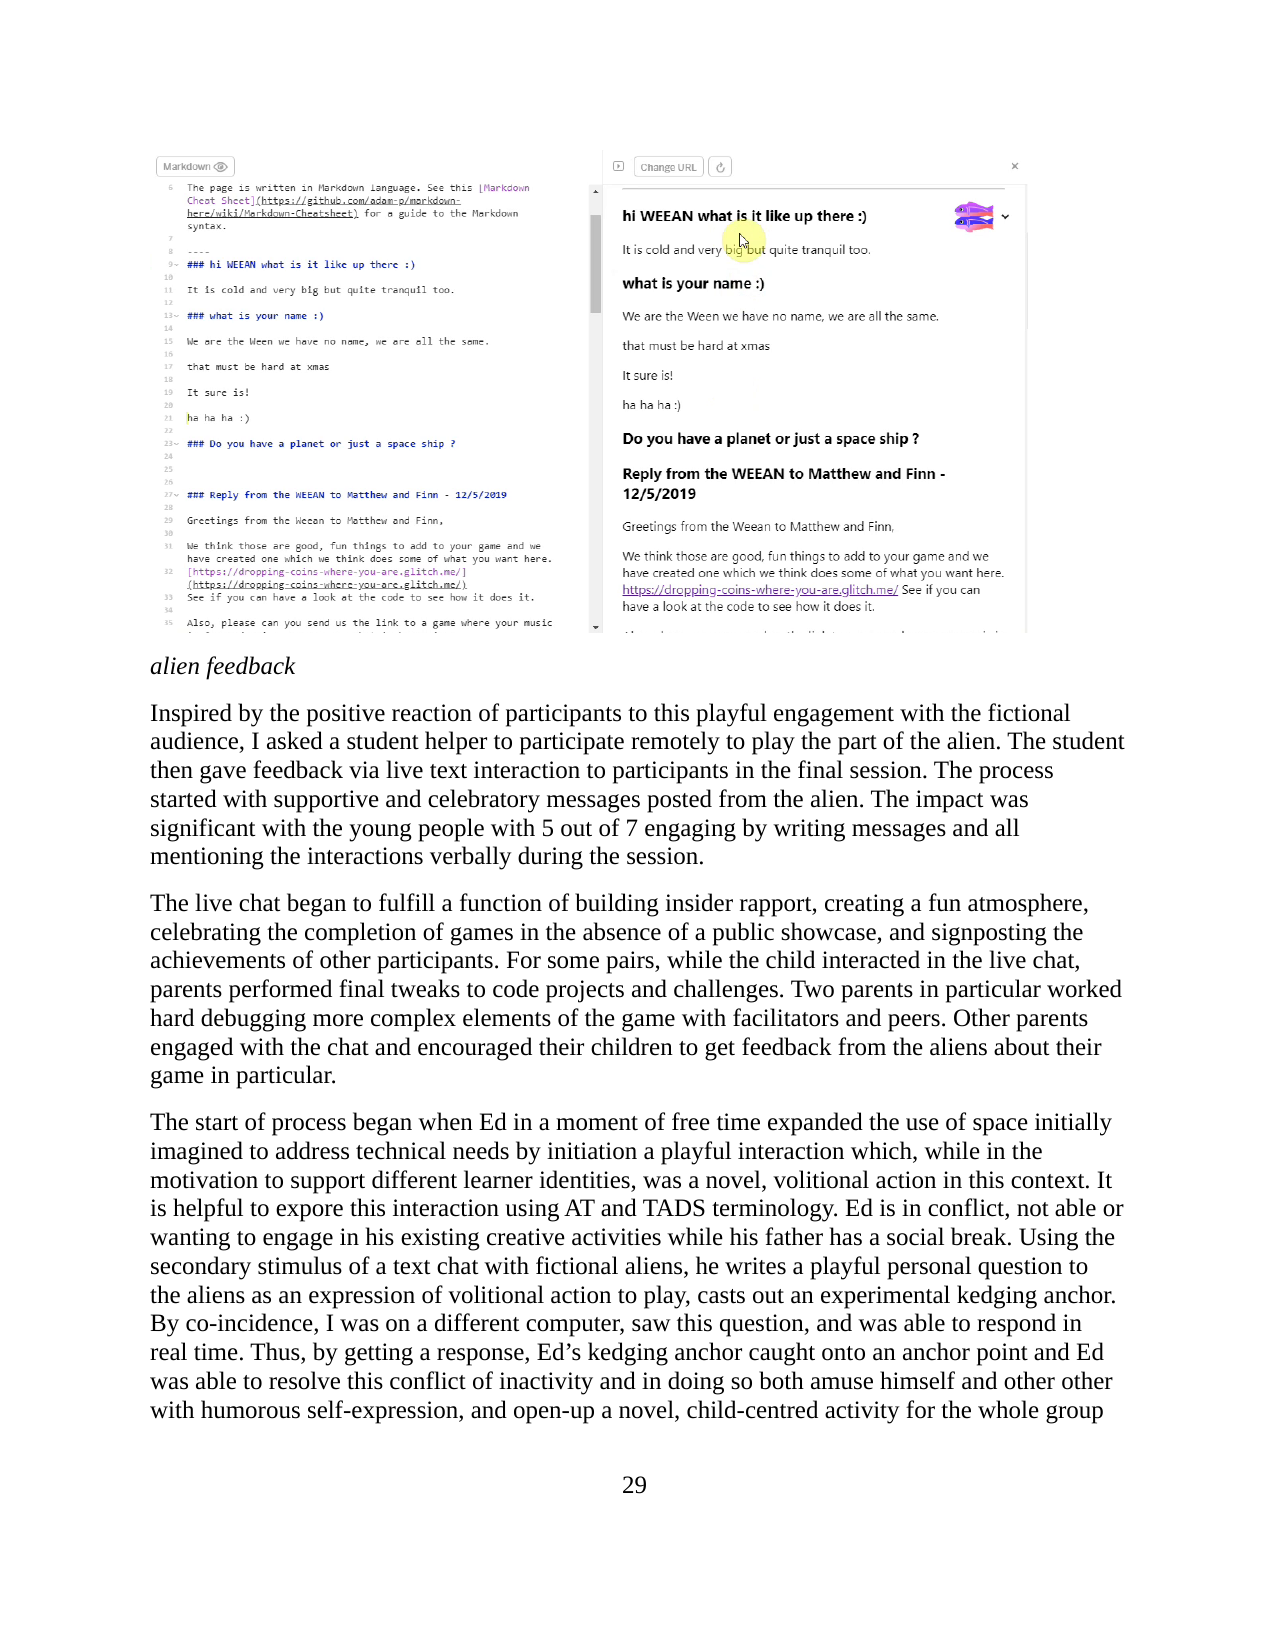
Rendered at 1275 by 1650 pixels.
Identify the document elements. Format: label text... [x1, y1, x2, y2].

text The live chat began to fulfill a function of building insider rapport, creating a fun atmosphere, celebrating the completion of games in the absence of a public showcase, and signposting the achievements of other participants. For some pairs, while the child interacted in the live chat, parents performed final tweaks to code projects and challenges. Two parents in particular worked hard debugging more complex elements of the game with facilitators and peers. Other parents engaged with the chat and encouraged their children to get feedback from the aliens about their game in particular. [150, 888, 1125, 1089]
text The start of process began when Ed in a moment of free time expanded the use of space initially imagined to address technical needs by initiation a playful interaction which, while in the motivation to support different learner identities, was a novel, volitional action in this context. It is helpful to expore this interaction using AT and TADS terminology. Ed is in conflict, not able or wanting to engage in his existing creative activities while his father has a social break. Using the secondary stimulus of a text chat with fictional aliens, he writes a playful personal question to the aliens as an expression of volitional action to play, casts out an experimental kedging anchor. By co-incidence, I was on a different computer, saw this question, and was able to respond in real time. Thus, by getting a response, Ed’s kedging anchor caught onto an anchor point and Ed was able to resolve this conflict of inactivity and in doing so both amuse himself and other other with humorous self-expression, and open-up a novel, child-centred activity for the whole group [150, 1107, 1125, 1423]
text alien feedback [150, 651, 1125, 680]
picture [150, 150, 1028, 633]
text Inspired by the positive reaction of participants to this playful engagement with the fictional audience, I asked a student helper to participate remotely to play the part of the alien. The student then gave feedback via live text interaction to participants in the final session. The process started with supportive and celebratory messages posted from the alien. The impact was significant with the young people with 5 out of 7 engaging by writing messages and all mentioning the interactions verbally during the session. [150, 698, 1125, 870]
